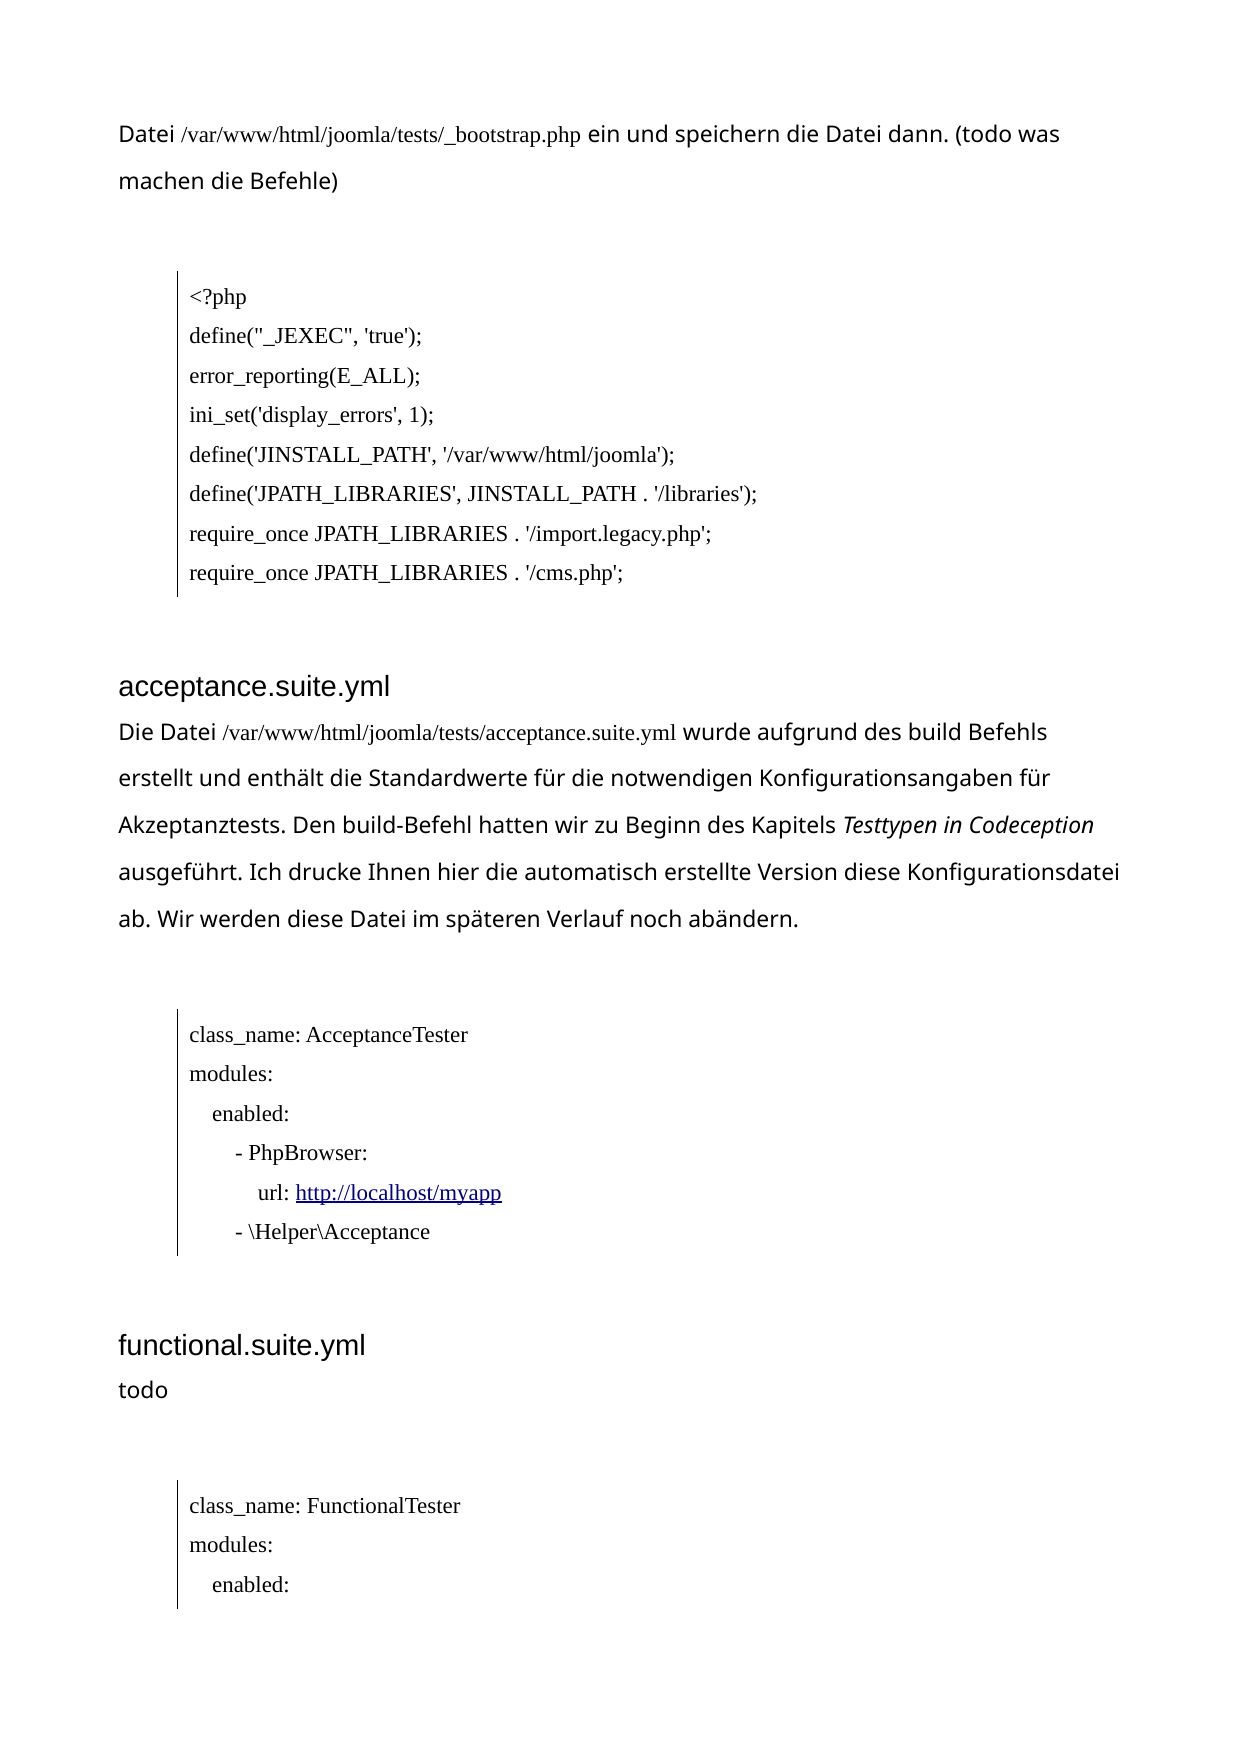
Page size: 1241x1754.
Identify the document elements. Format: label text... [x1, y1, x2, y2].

text <?php define("_JEXEC", 'true'); error_reporting(E_ALL); ini_set('display_errors', 1); define('JINSTALL_PATH', '/var/www/html/joomla'); define('JPATH_LIBRARIES', JINSTALL_PATH . '/libraries'); require_once JPATH_LIBRARIES . '/import.legacy.php'; require_once JPATH_LIBRARIES . '/cms.php'; [178, 271, 1122, 597]
text class_name: FunctionalTester modules: enabled: [178, 1480, 1122, 1609]
subtitle acceptance.suite.yml [118, 669, 1122, 703]
text class_name: AcceptanceTester modules: enabled: - PhpBrowser: url: http://localhost/myapp - \Helper\Acceptance [178, 1009, 1122, 1256]
text Die Datei /var/www/html/joomla/tests/acceptance.suite.yml wurde aufgrund des build Befehls erstellt und enthält die Standardwerte für die notwendigen Konfigurationsangaben für Akzeptanztests. Den build-Befehl hatten wir zu Beginn des Kapitels Testtypen in Codeception ausgeführt. Ich drucke Ihnen hier die automatisch erstellte Version diese Konfigurationsdatei ab. Wir werden diese Datei im späteren Verlauf noch abändern. [118, 715, 1122, 934]
text Datei /var/www/html/joomla/tests/_bootstrap.php ein und speichern die Datei dann. (todo was machen die Befehle) [118, 118, 1122, 196]
subtitle functional.suite.yml [118, 1328, 1122, 1362]
text todo [118, 1374, 1122, 1406]
